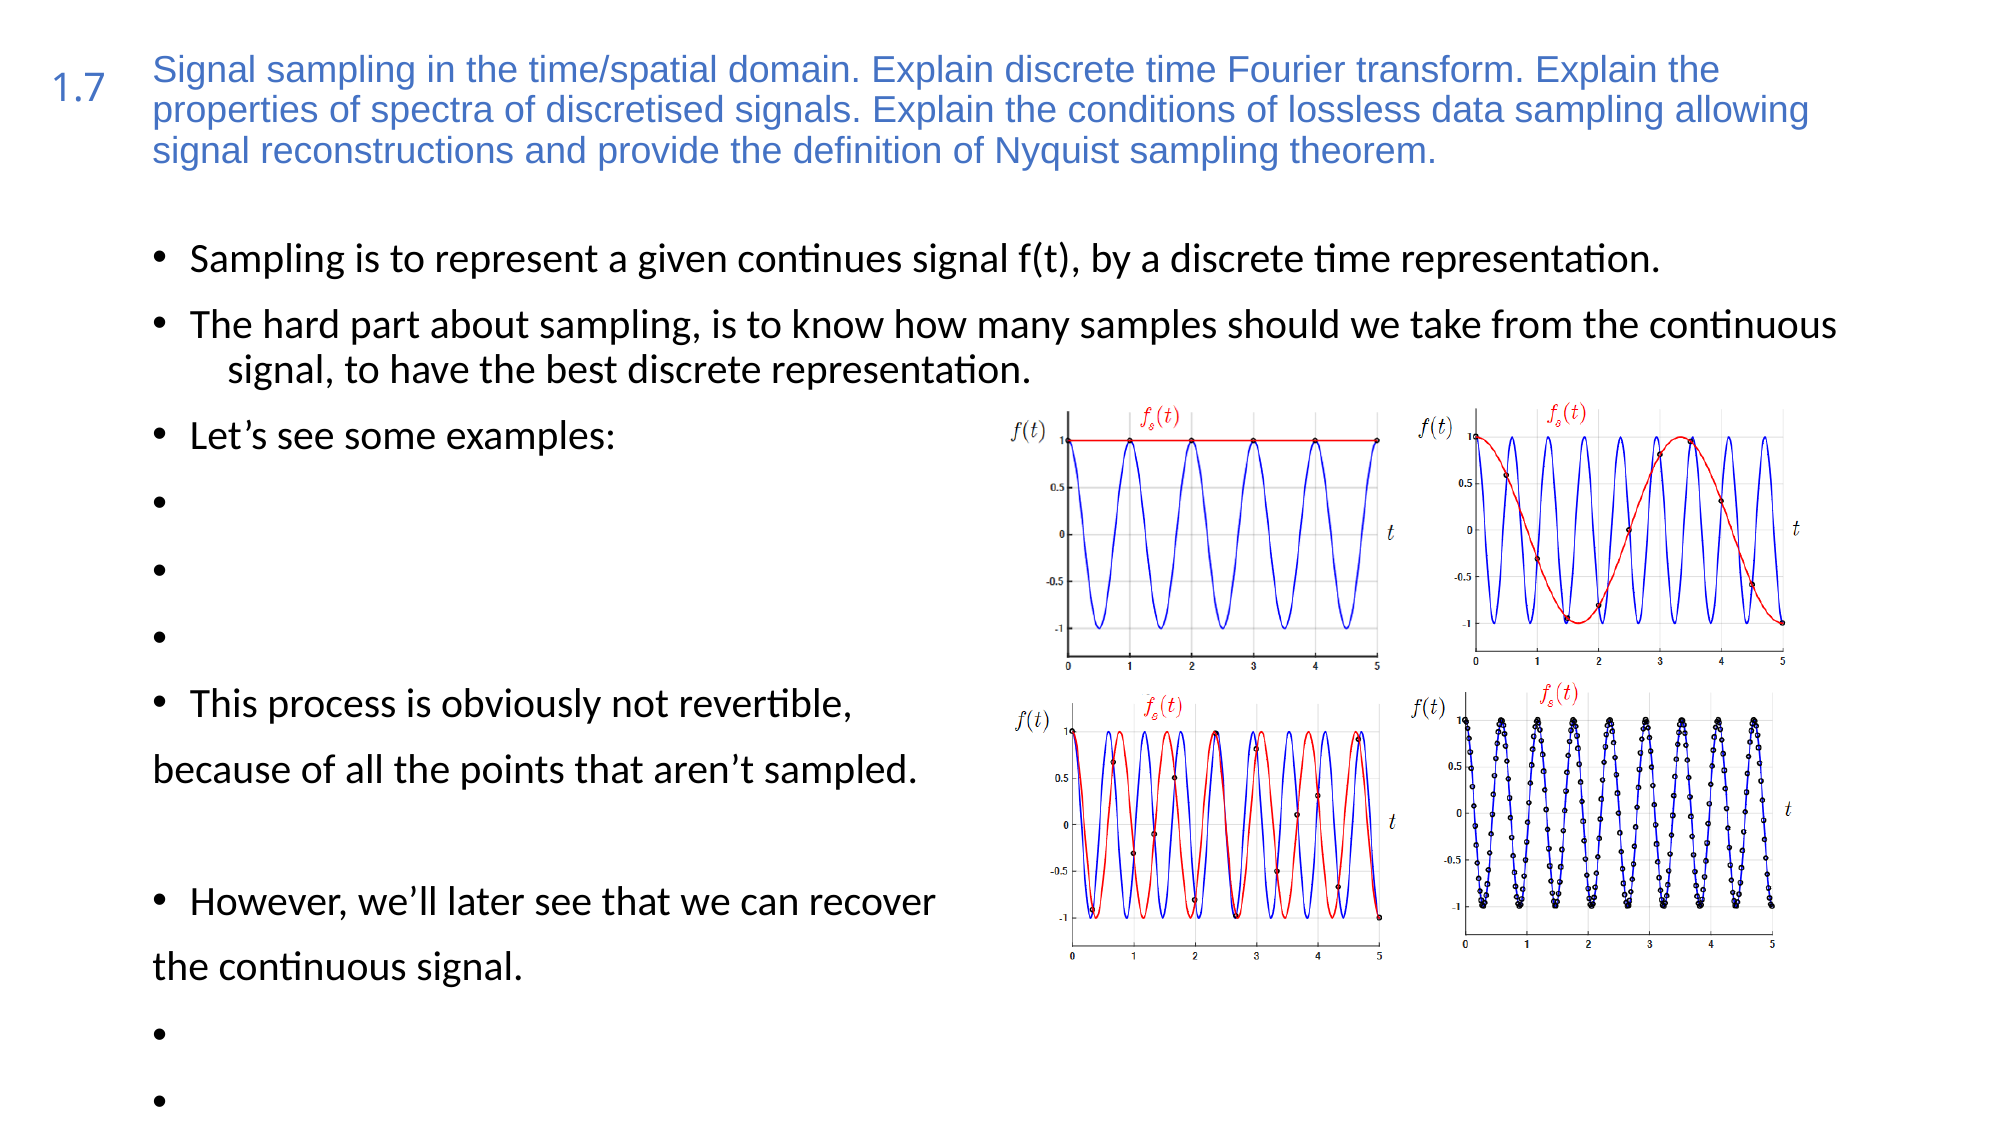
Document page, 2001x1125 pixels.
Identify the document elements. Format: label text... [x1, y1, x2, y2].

picture [999, 394, 1812, 971]
text_box 1.7 [35, 46, 129, 131]
title Signal sampling in the time/spatial domain. Explain discrete time Fourier transform. Explain the properties of spectra of discretised signals. Explain the conditions of lossless data sampling allowing signal reconstructions and provide the definition of Nyquist sampling theorem. [137, 42, 1863, 135]
list Sampling is to represent a given continues signal f(t), by a discrete time representation. The hard part about sampling, is to know how many samples should we take from the continuous signal, to have the best discrete representation. Let’s see some examples: This process is obviously not revertible, because of all the points that aren’t sampled. However, we’ll later see that we can recover the continuous signal. [137, 228, 1863, 1049]
